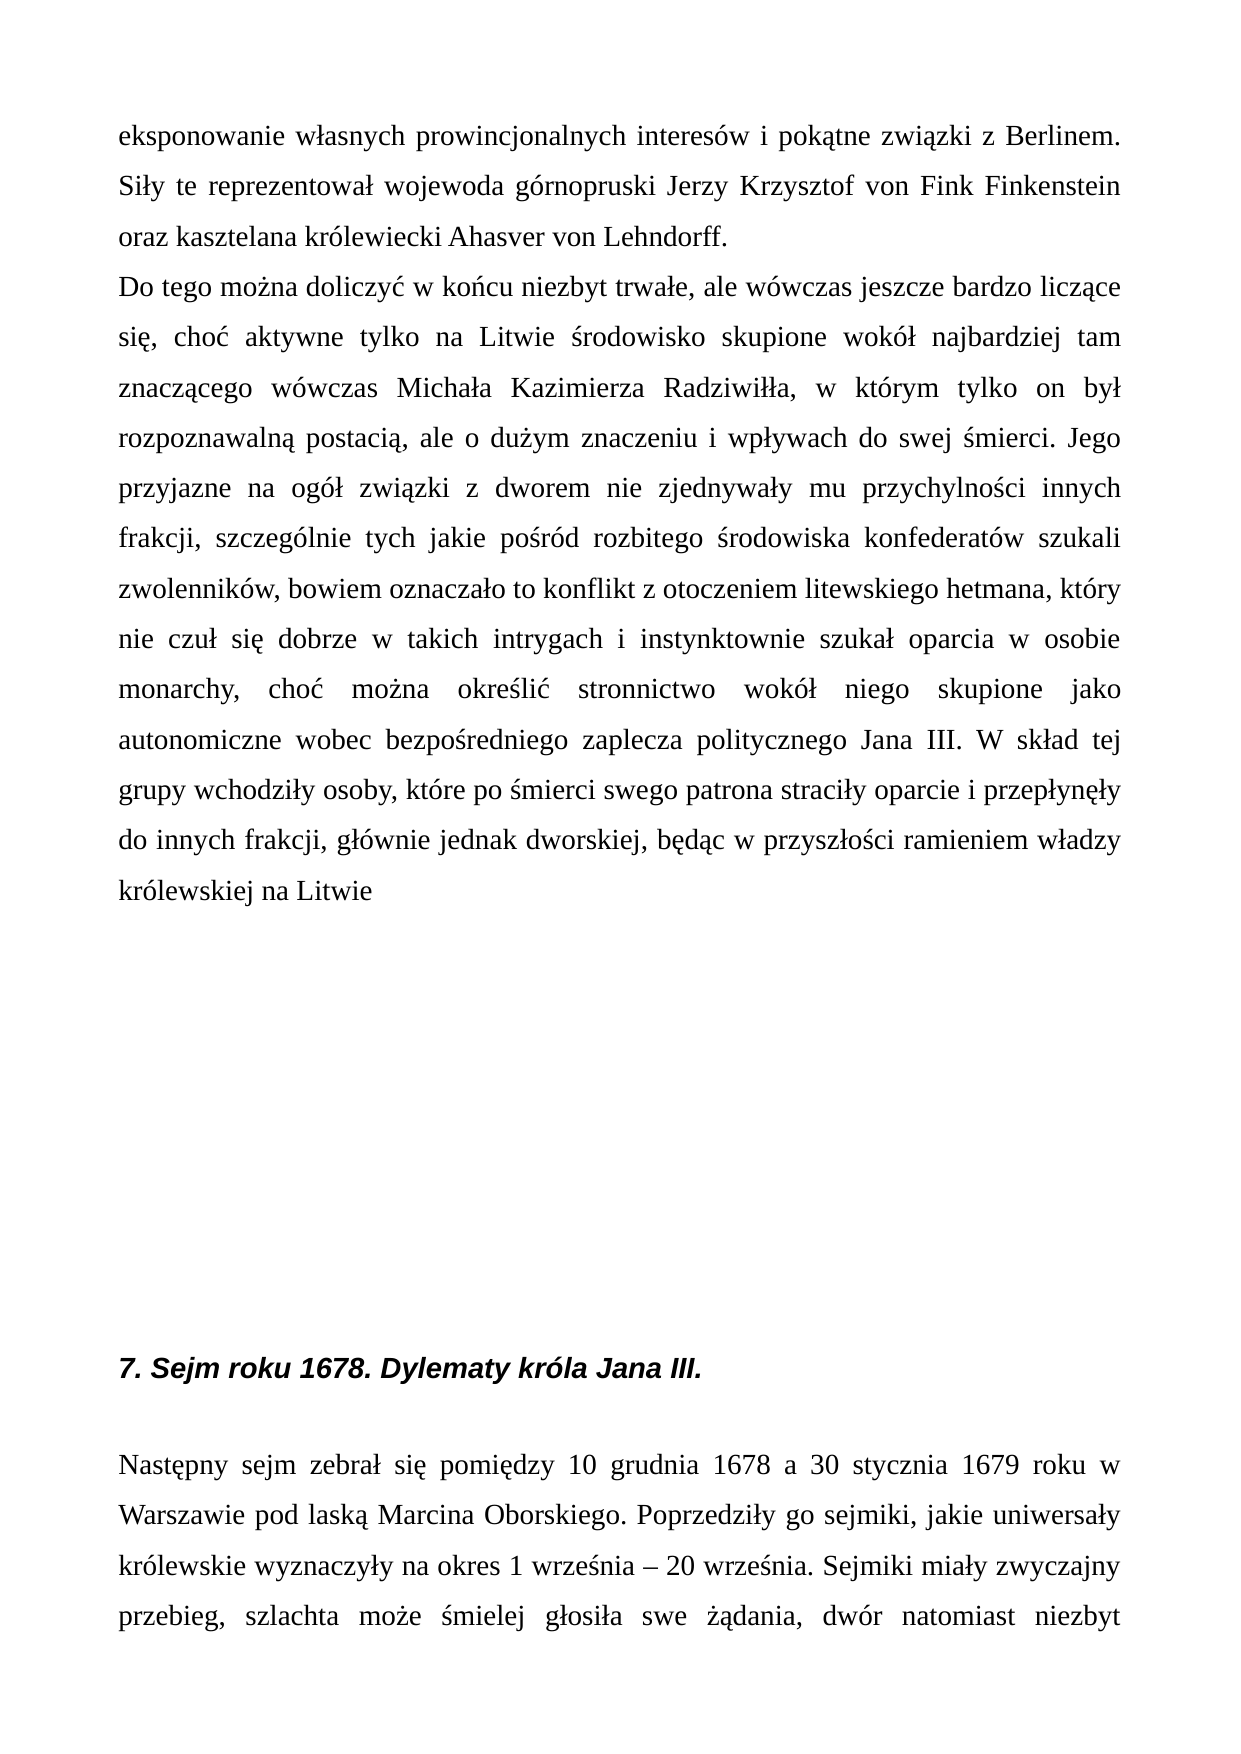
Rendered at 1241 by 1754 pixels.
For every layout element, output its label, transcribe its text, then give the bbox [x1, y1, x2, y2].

text Następny sejm zebrał się pomiędzy 10 grudnia 1678 a 30 stycznia 1679 roku w Warszawie pod laską Marcina Oborskiego. Poprzedziły go sejmiki, jakie uniwersały królewskie wyznaczyły na okres 1 września – 20 września. Sejmiki miały zwyczajny przebieg, szlachta może śmielej głosiła swe żądania, dwór natomiast niezbyt [118, 1397, 1122, 1631]
subtitle 7. Sejm roku 1678. Dylematy króla Jana III. [118, 1351, 1122, 1384]
text eksponowanie własnych prowincjonalnych interesów i pokątne związki z Berlinem. Siły te reprezentował wojewoda górnopruski Jerzy Krzysztof von Fink Finkenstein oraz kasztelana królewiecki Ahasver von Lehndorff. [118, 118, 1122, 252]
text Do tego można doliczyć w końcu niezbyt trwałe, ale wówczas jeszcze bardzo liczące się, choć aktywne tylko na Litwie środowisko skupione wokół najbardziej tam znaczącego wówczas Michała Kazimierza Radziwiłła, w którym tylko on był rozpoznawalną postacią, ale o dużym znaczeniu i wpływach do swej śmierci. Jego przyjazne na ogół związki z dworem nie zjednywały mu przychylności innych frakcji, szczególnie tych jakie pośród rozbitego środowiska konfederatów szukali zwolenników, bowiem oznaczało to konflikt z otoczeniem litewskiego hetmana, który nie czuł się dobrze w takich intrygach i instynktownie szukał oparcia w osobie monarchy, choć można określić stronnictwo wokół niego skupione jako autonomiczne wobec bezpośredniego zaplecza politycznego Jana III. W skład tej grupy wchodziły osoby, które po śmierci swego patrona straciły oparcie i przepłynęły do innych frakcji, głównie jednak dworskiej, będąc w przyszłości ramieniem władzy królewskiej na Litwie [118, 269, 1122, 906]
